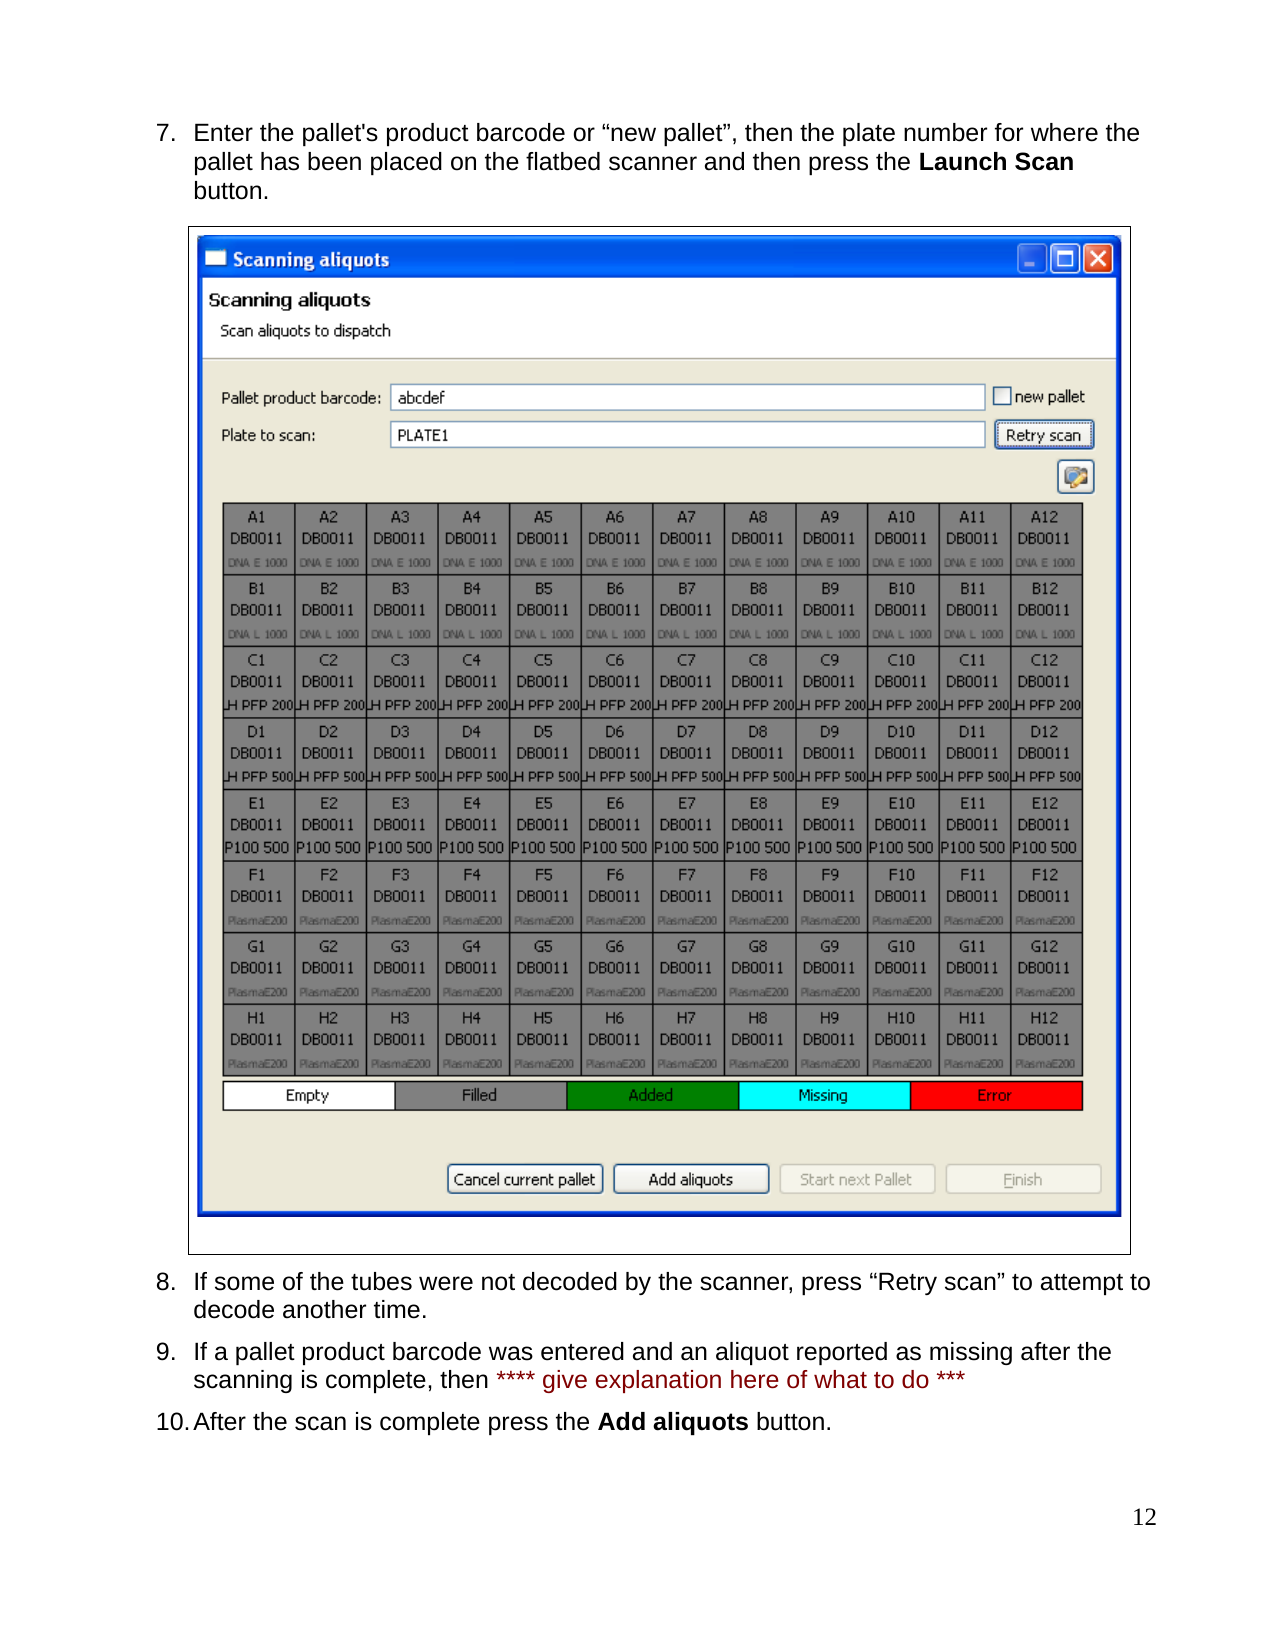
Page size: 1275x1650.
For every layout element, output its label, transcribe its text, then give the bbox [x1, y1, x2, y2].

list If some of the tubes were not decoded by the scanner, press “Retry scan” to attempt to decode another time. [156, 217, 1157, 1324]
list After the scan is complete press the Add aliquots button. [156, 1406, 1157, 1435]
picture [197, 235, 1122, 1217]
list Enter the pallet's product barcode or “new pallet”, then the plate number for where the pallet has been placed on the flatbed scanner and then press the Launch Scan button. [156, 118, 1157, 204]
list If a pallet product barcode was entered and an aliquot reported as missing after the scanning is complete, then **** give explanation here of what to do *** [156, 1336, 1157, 1394]
